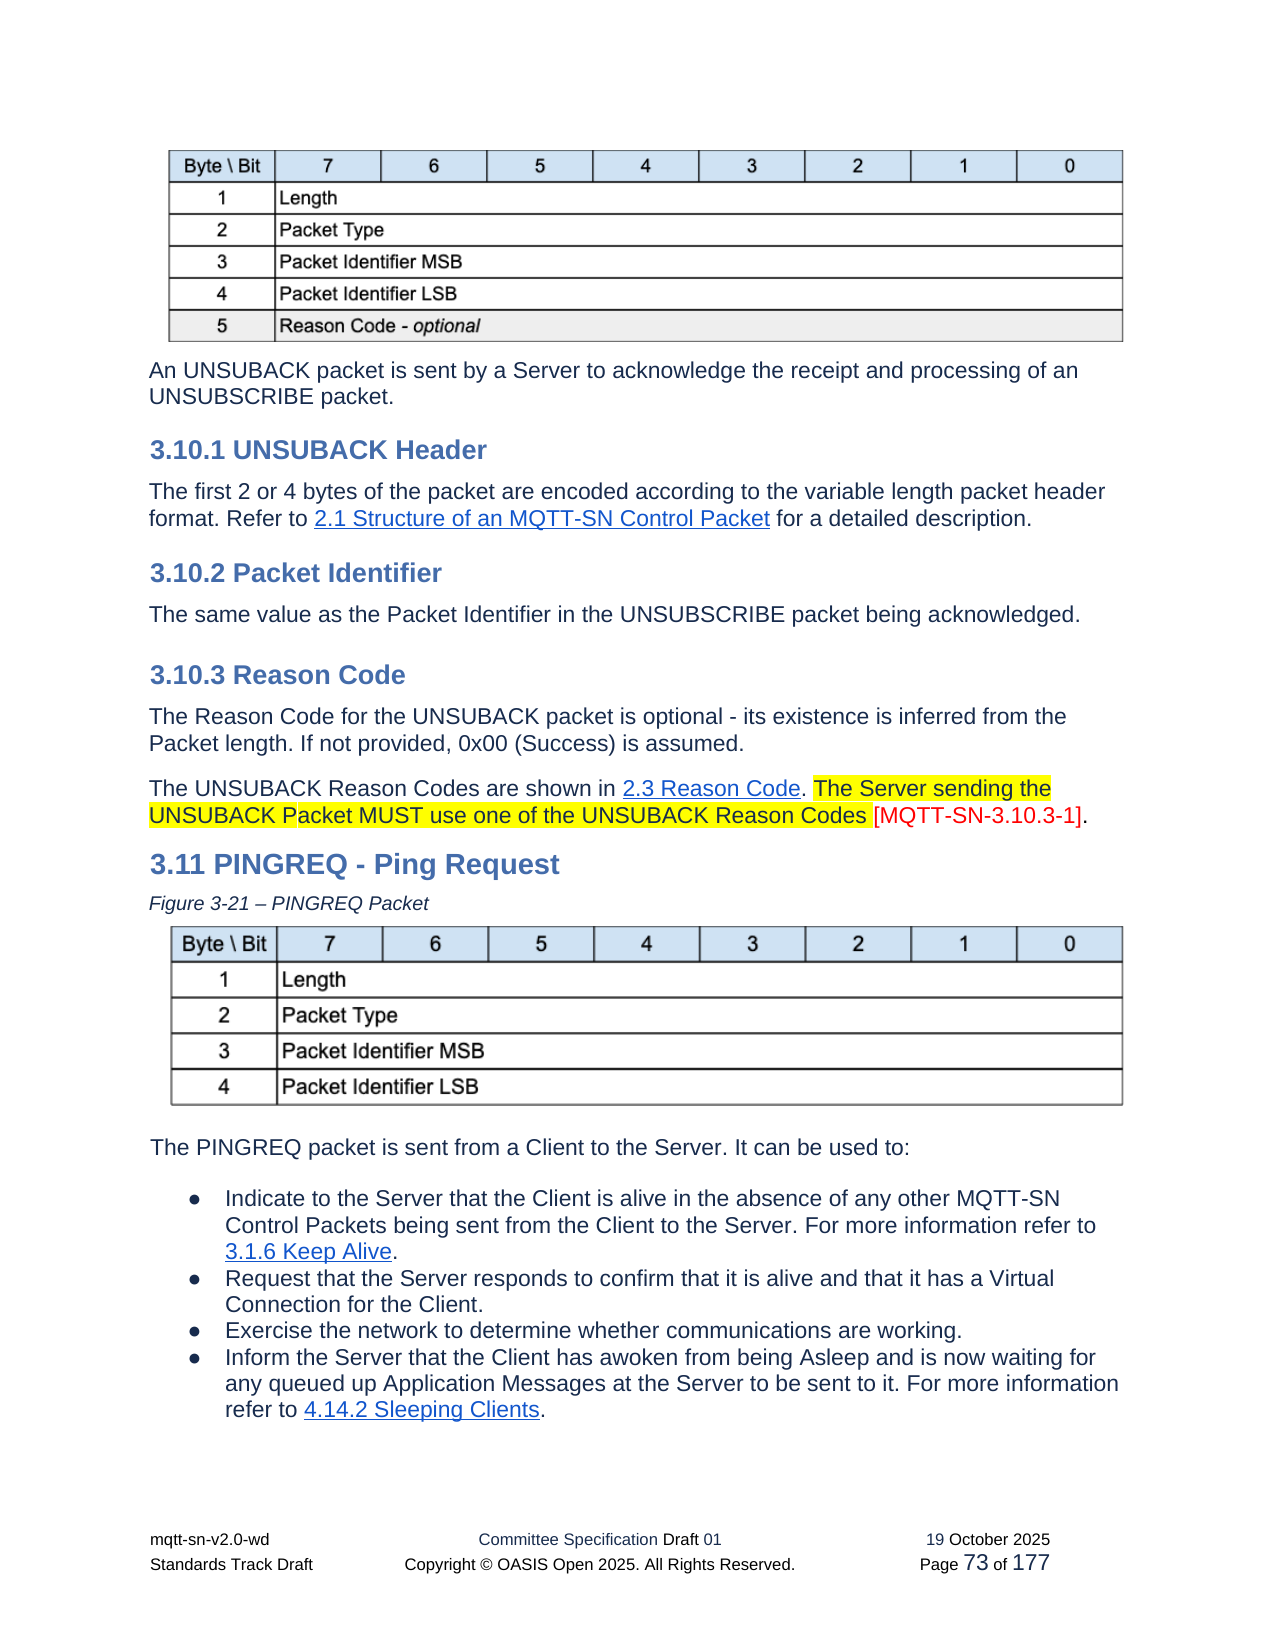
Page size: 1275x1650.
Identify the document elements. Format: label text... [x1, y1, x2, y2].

list Inform the Server that the Client has awoken from being Asleep and is now waiting for any queued up Application Messages at the Server to be sent to it. For more information refer to 4.14.2 Sleeping Clients. [187, 1343, 1125, 1423]
text The Reason Code for the UNSUBACK packet is optional - its existence is inferred from the Packet length. If not provided, 0x00 (Success) is assumed. [148, 703, 1124, 756]
list Indicate to the Server that the Client is alive in the absence of any other MQTT-SN Control Packets being sent from the Client to the Server. For more information refer to 3.1.6 Keep Alive. [187, 1185, 1125, 1264]
picture [148, 150, 1124, 342]
text The same value as the Packet Identifier in the UNSUBSCRIBE packet being acknowledged. [148, 601, 1124, 627]
text Figure 3-21 – PINGREQ Packet [148, 892, 1124, 914]
subtitle 3.10.1 UNSUBACK Header [150, 434, 1124, 466]
subtitle 3.10.2 Packet Identifier [150, 557, 1124, 588]
text The PINGREQ packet is sent from a Client to the Server. It can be used to: [150, 1134, 1125, 1160]
picture [148, 926, 1124, 1106]
text An UNSUBACK packet is sent by a Server to acknowledge the receipt and processing of an UNSUBSCRIBE packet. [148, 357, 1124, 409]
text The UNSUBACK Reason Codes are shown in 2.3 Reason Code. The Server sending the UNSUBACK Packet MUST use one of the UNSUBACK Reason Codes [MQTT-SN-3.10.3-1]. [148, 775, 1124, 828]
subtitle 3.11 PINGREQ - Ping Request [150, 847, 1124, 881]
subtitle 3.10.3 Reason Code [150, 659, 1124, 690]
list Request that the Server responds to confirm that it is alive and that it has a Virtual Connection for the Client. [187, 1264, 1125, 1317]
text The first 2 or 4 bytes of the packet are encoded according to the variable length packet header format. Refer to 2.1 Structure of an MQTT-SN Control Packet for a detailed description. [148, 478, 1124, 532]
list Exercise the network to determine whether communications are working. [187, 1317, 1125, 1343]
